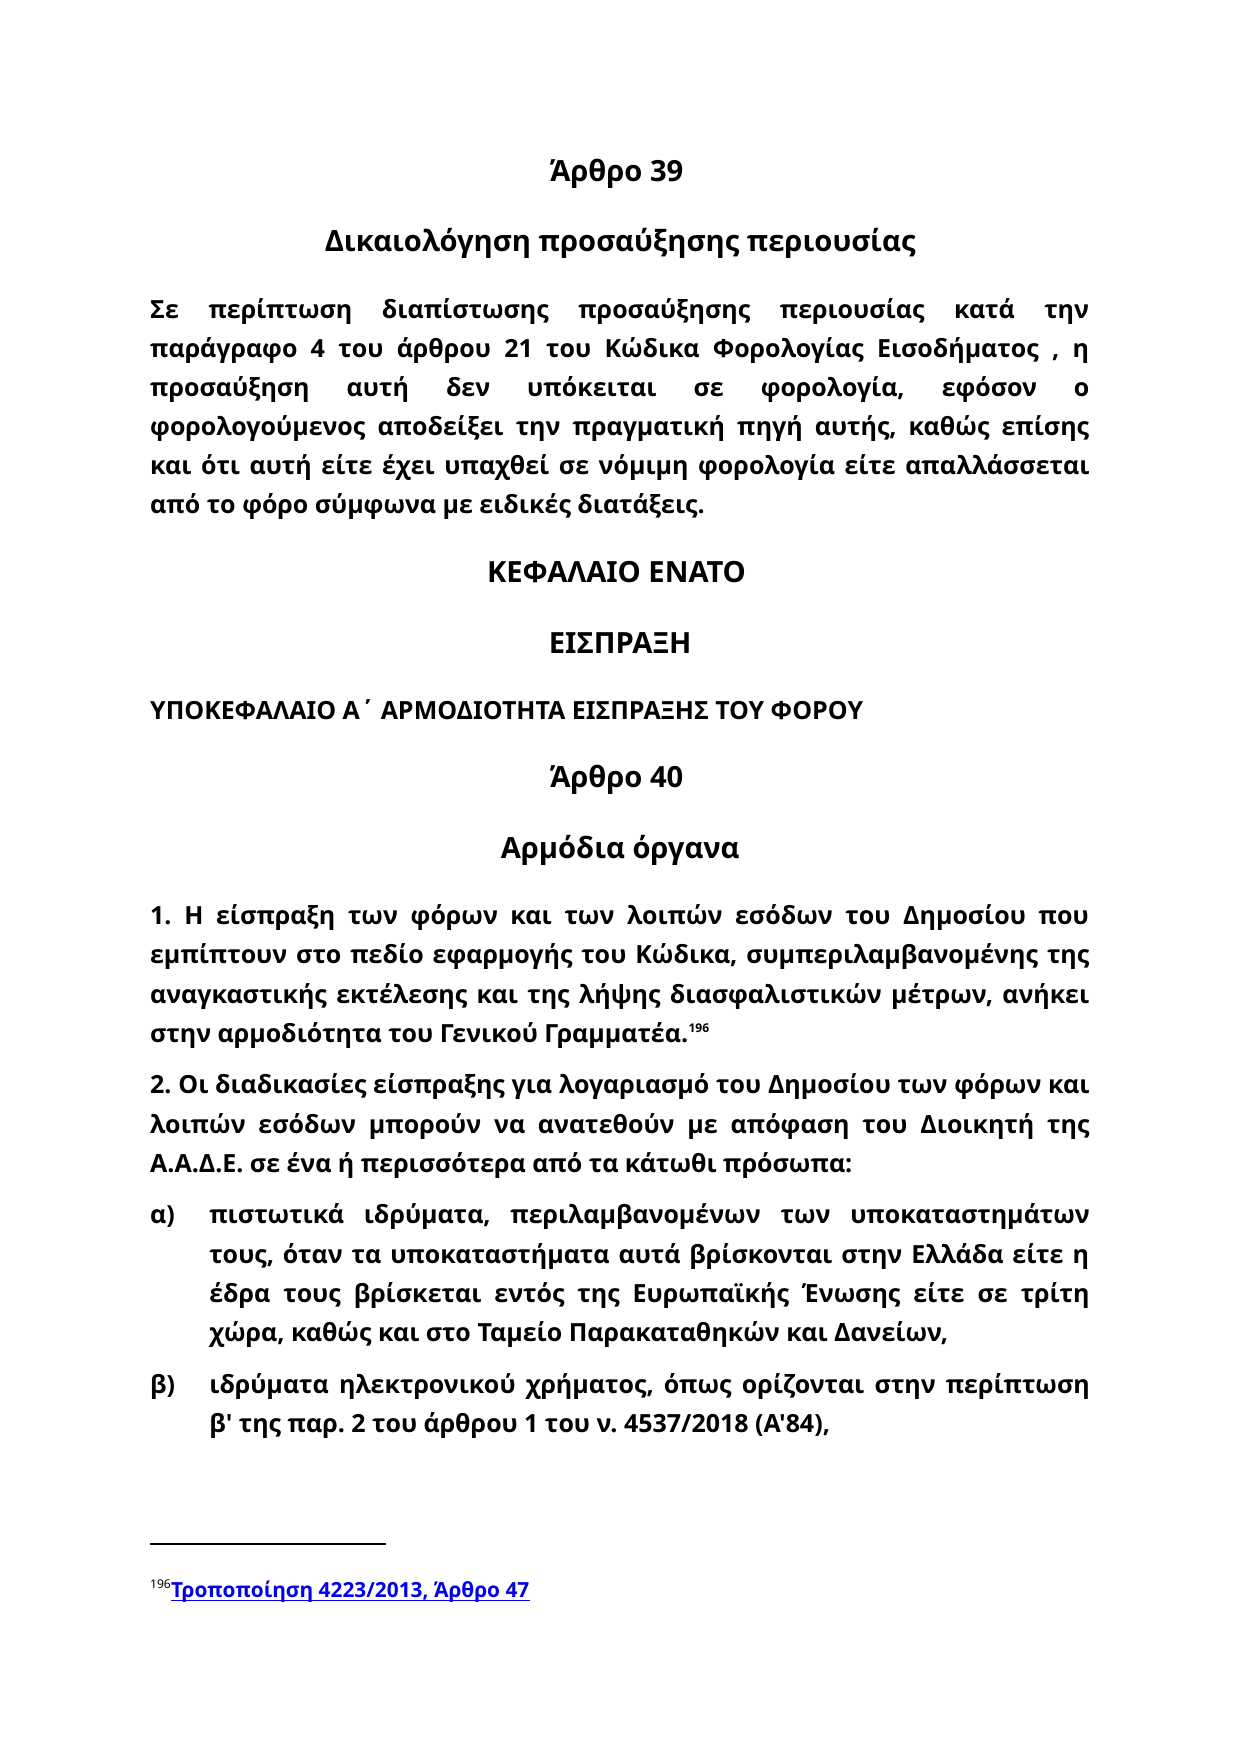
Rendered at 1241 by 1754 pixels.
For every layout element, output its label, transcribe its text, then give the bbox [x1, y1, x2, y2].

text 2. Οι διαδικασίες είσπραξης για λογαριασμό του Δημοσίου των φόρων και λοιπών εσόδων μπορούν να ανατεθούν με απόφαση του Διοικητή της Α.Α.Δ.Ε. σε ένα ή περισσότερα από τα κάτωθι πρόσωπα: [150, 1067, 1090, 1179]
text ΥΠΟΚΕΦΑΛΑΙΟ Α΄ ΑΡΜΟΔΙΟΤΗΤΑ ΕΙΣΠΡΑΞΗΣ ΤΟΥ ΦΟΡΟΥ [150, 692, 1090, 727]
subtitle Άρθρο 39 [150, 150, 1090, 190]
text 1. Η είσπραξη των φόρων και των λοιπών εσόδων του Δημοσίου που εμπίπτουν στο πεδίο εφαρμογής του Κώδικα, συμπεριλαμβανομένης της αναγκαστικής εκτέλεσης και της λήψης διασφαλιστικών μέτρων, ανήκει στην αρμοδιότητα του Γενικού Γραμματέα. [150, 898, 1090, 1049]
subtitle Αρμόδια όργανα [150, 827, 1090, 867]
list β) ιδρύματα ηλεκτρονικού χρήματος, όπως ορίζονται στην περίπτωση β' της παρ. 2 του άρθρου 1 του ν. 4537/2018 (Α'84), [150, 1366, 1090, 1439]
subtitle ΕΙΣΠΡΑΞΗ [150, 622, 1090, 662]
text Σε περίπτωση διαπίστωσης προσαύξησης περιουσίας κατά την παράγραφο 4 του άρθρου 21 του Κώδικα Φορολογίας Εισοδήματος , η προσαύξηση αυτή δεν υπόκειται σε φορολογία, εφόσον ο φορολογούμενος αποδείξει την πραγματική πηγή αυτής, καθώς επίσης και ότι αυτή είτε έχει υπαχθεί σε νόμιμη φορολογία είτε απαλλάσσεται από το φόρο σύμφωνα με ειδικές διατάξεις. [150, 291, 1090, 521]
text Τροποποίηση 4223/2013, Άρθρο 47 [150, 1576, 1090, 1604]
subtitle Άρθρο 40 [150, 757, 1090, 796]
subtitle ΚΕΦΑΛΑΙΟ ΕΝΑΤΟ [150, 551, 1090, 591]
subtitle Δικαιολόγηση προσαύξησης περιουσίας [150, 221, 1090, 260]
list α) πιστωτικά ιδρύματα, περιλαμβανομένων των υποκαταστημάτων τους, όταν τα υποκαταστήματα αυτά βρίσκονται στην Ελλάδα είτε η έδρα τους βρίσκεται εντός της Ευρωπαϊκής Ένωσης είτε σε τρίτη χώρα, καθώς και στο Ταμείο Παρακαταθηκών και Δανείων, [150, 1197, 1090, 1349]
